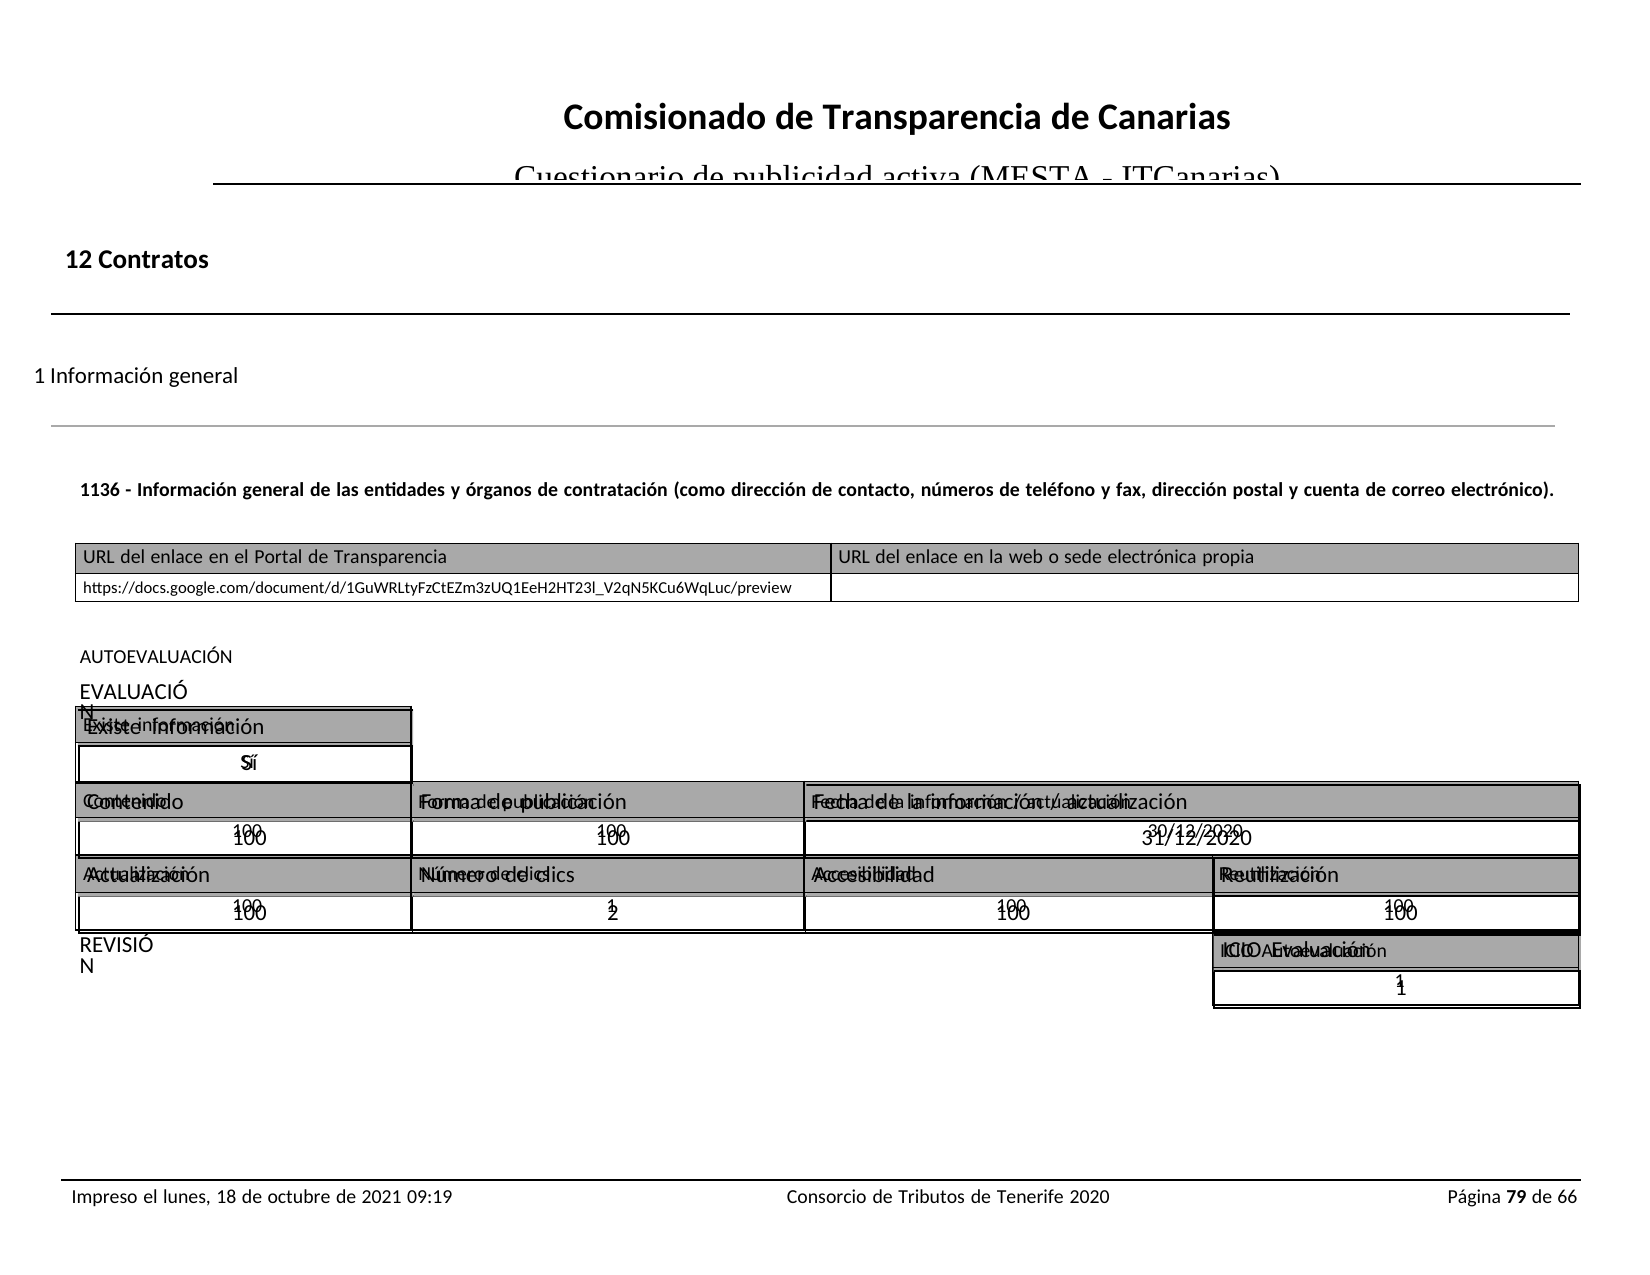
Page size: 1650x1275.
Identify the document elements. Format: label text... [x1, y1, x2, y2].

table_cell https://docs.google.com/document/d/1GuWRLtyFzCtEZm3zUQ1EeH2HT23l_V2qN5KCu6WqLuc/preview [76, 574, 830, 601]
table_cell [832, 574, 1578, 601]
table_header [412, 706, 1578, 781]
table_cell 100 [80, 822, 410, 854]
table_cell 1 [413, 897, 803, 929]
table_header URL del enlace en la web o sede electrónica propia [832, 544, 1578, 573]
subtitle 12 Contratos [64, 242, 1594, 275]
table_cell 30/12/2020 [806, 822, 1578, 854]
table_cell [76, 931, 1212, 1004]
table_cell 100 [1215, 897, 1578, 929]
table_cell 100 [80, 897, 410, 929]
table_header URL del enlace en el Portal de Transparencia [76, 544, 830, 573]
table_cell Sí [80, 747, 410, 781]
table_cell 1 [1215, 972, 1578, 1004]
text AUTOEVALUACIÓN [79, 644, 1594, 669]
table_cell 100 [806, 897, 1212, 929]
subtitle Información general [33, 361, 1594, 389]
table_cell 100 [413, 822, 803, 854]
text 1136 - Información general de las entidades y órganos de contratación (como dirección de contacto, números de teléfono y fax, dirección postal y cuenta de correo electrónico). [79, 477, 1594, 501]
